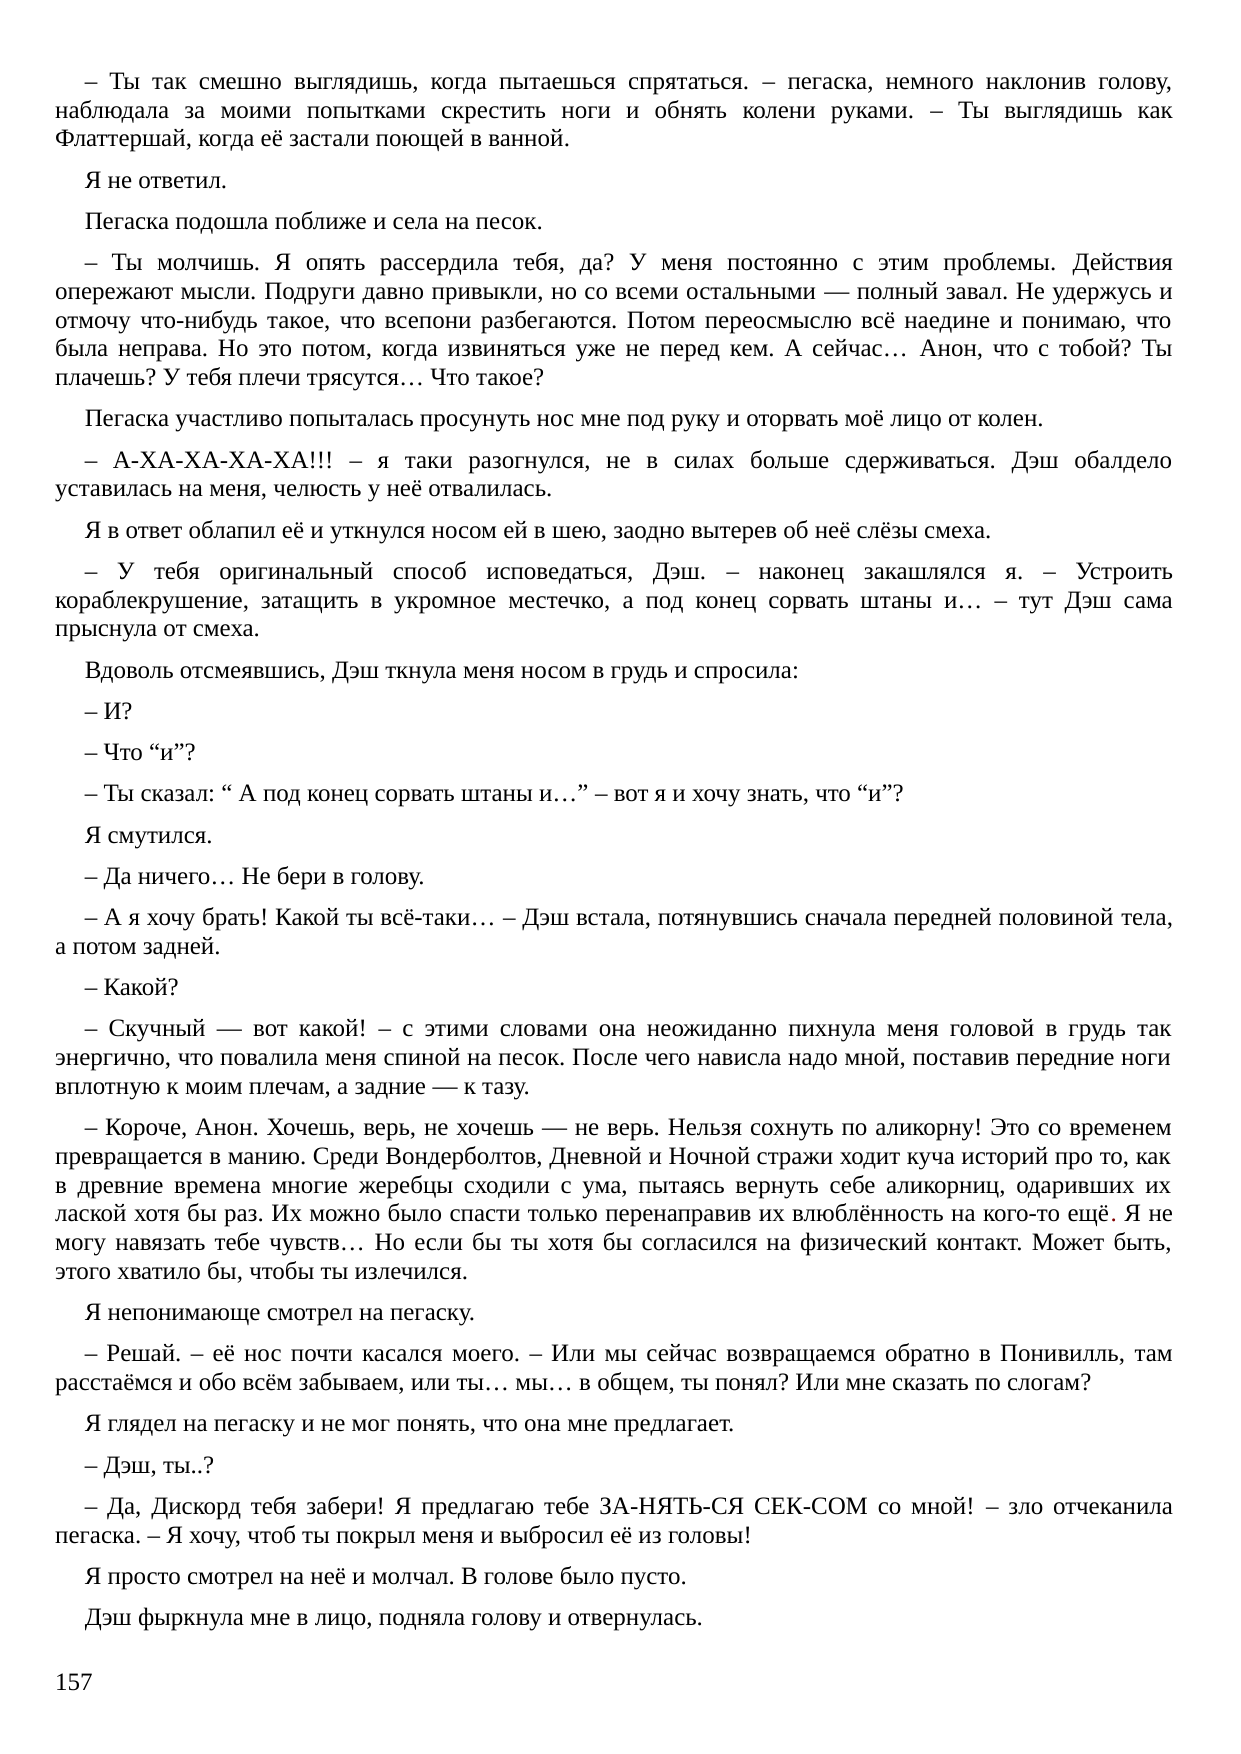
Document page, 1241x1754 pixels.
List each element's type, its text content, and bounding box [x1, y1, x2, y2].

text – Скучный — вот какой! – с этими словами она неожиданно пихнула меня головой в грудь так энергично, что повалила меня спиной на песок. После чего нависла надо мной, поставив передние ноги вплотную к моим плечам, а задние — к тазу. [55, 1013, 1173, 1100]
text – Ты сказал: “ А под конец сорвать штаны и…” – вот я и хочу знать, что “и”? [55, 778, 1173, 807]
text Дэш фыркнула мне в лицо, подняла голову и отвернулась. [55, 1602, 1173, 1631]
text – Ты молчишь. Я опять рассердила тебя, да? У меня постоянно с этим проблемы. Действия опережают мысли. Подруги давно привыкли, но со всеми остальными — полный завал. Не удержусь и отмочу что-нибудь такое, что всепони разбегаются. Потом переосмыслю всё наедине и понимаю, что была неправа. Но это потом, когда извиняться уже не перед кем. А сейчас… Анон, что с тобой? Ты плачешь? У тебя плечи трясутся… Что такое? [55, 247, 1173, 391]
text Пегаска участливо попыталась просунуть нос мне под руку и оторвать моё лицо от колен. [55, 403, 1173, 432]
text – У тебя оригинальный способ исповедаться, Дэш. – наконец закашлялся я. – Устроить кораблекрушение, затащить в укромное местечко, а под конец сорвать штаны и… – тут Дэш сама прыснула от смеха. [55, 556, 1173, 642]
text – А я хочу брать! Какой ты всё-таки… – Дэш встала, потянувшись сначала передней половиной тела, а потом задней. [55, 902, 1173, 960]
text Вдоволь отсмеявшись, Дэш ткнула меня носом в грудь и спросила: [55, 655, 1173, 683]
text – Ты так смешно выглядишь, когда пытаешься спрятаться. – пегаска, немного наклонив голову, наблюдала за моими попытками скрестить ноги и обнять колени руками. – Ты выглядишь как Флаттершай, когда её застали поющей в ванной. [55, 66, 1173, 152]
text – И? [55, 696, 1173, 725]
text – Да, Дискорд тебя забери! Я предлагаю тебе ЗА-НЯТЬ-СЯ СЕК-СОМ со мной! – зло отчеканила пегаска. – Я хочу, чтоб ты покрыл меня и выбросил её из головы! [55, 1491, 1173, 1548]
text – Короче, Анон. Хочешь, верь, не хочешь — не верь. Нельзя сохнуть по аликорну! Это со временем превращается в манию. Среди Вондерболтов, Дневной и Ночной стражи ходит куча историй про то, как в древние времена многие жеребцы сходили с ума, пытаясь вернуть себе аликорниц, одаривших их лаской хотя бы раз. Их можно было спасти только перенаправив их влюблённость на кого-то ещё. Я не могу навязать тебе чувств… Но если бы ты хотя бы согласился на физический контакт. Может быть, этого хватило бы, чтобы ты излечился. [55, 1112, 1173, 1285]
text – Да ничего… Не бери в голову. [55, 861, 1173, 890]
text Пегаска подошла поближе и села на песок. [55, 206, 1173, 235]
text Я непонимающе смотрел на пегаску. [55, 1297, 1173, 1326]
text – Решай. – её нос почти касался моего. – Или мы сейчас возвращаемся обратно в Понивилль, там расстаёмся и обо всём забываем, или ты… мы… в общем, ты понял? Или мне сказать по слогам? [55, 1338, 1173, 1396]
text Я в ответ облапил её и уткнулся носом ей в шею, заодно вытерев об неё слёзы смеха. [55, 515, 1173, 543]
text – Какой? [55, 972, 1173, 1001]
text Я не ответил. [55, 165, 1173, 193]
text – Дэш, ты..? [55, 1450, 1173, 1478]
text Я глядел на пегаску и не мог понять, что она мне предлагает. [55, 1408, 1173, 1437]
text – Что “и”? [55, 737, 1173, 766]
text – А-ХА-ХА-ХА-ХА!!! – я таки разогнулся, не в силах больше сдерживаться. Дэш обалдело уставилась на меня, челюсть у неё отвалилась. [55, 445, 1173, 502]
text Я смутился. [55, 820, 1173, 848]
text Я просто смотрел на неё и молчал. В голове было пусто. [55, 1561, 1173, 1590]
